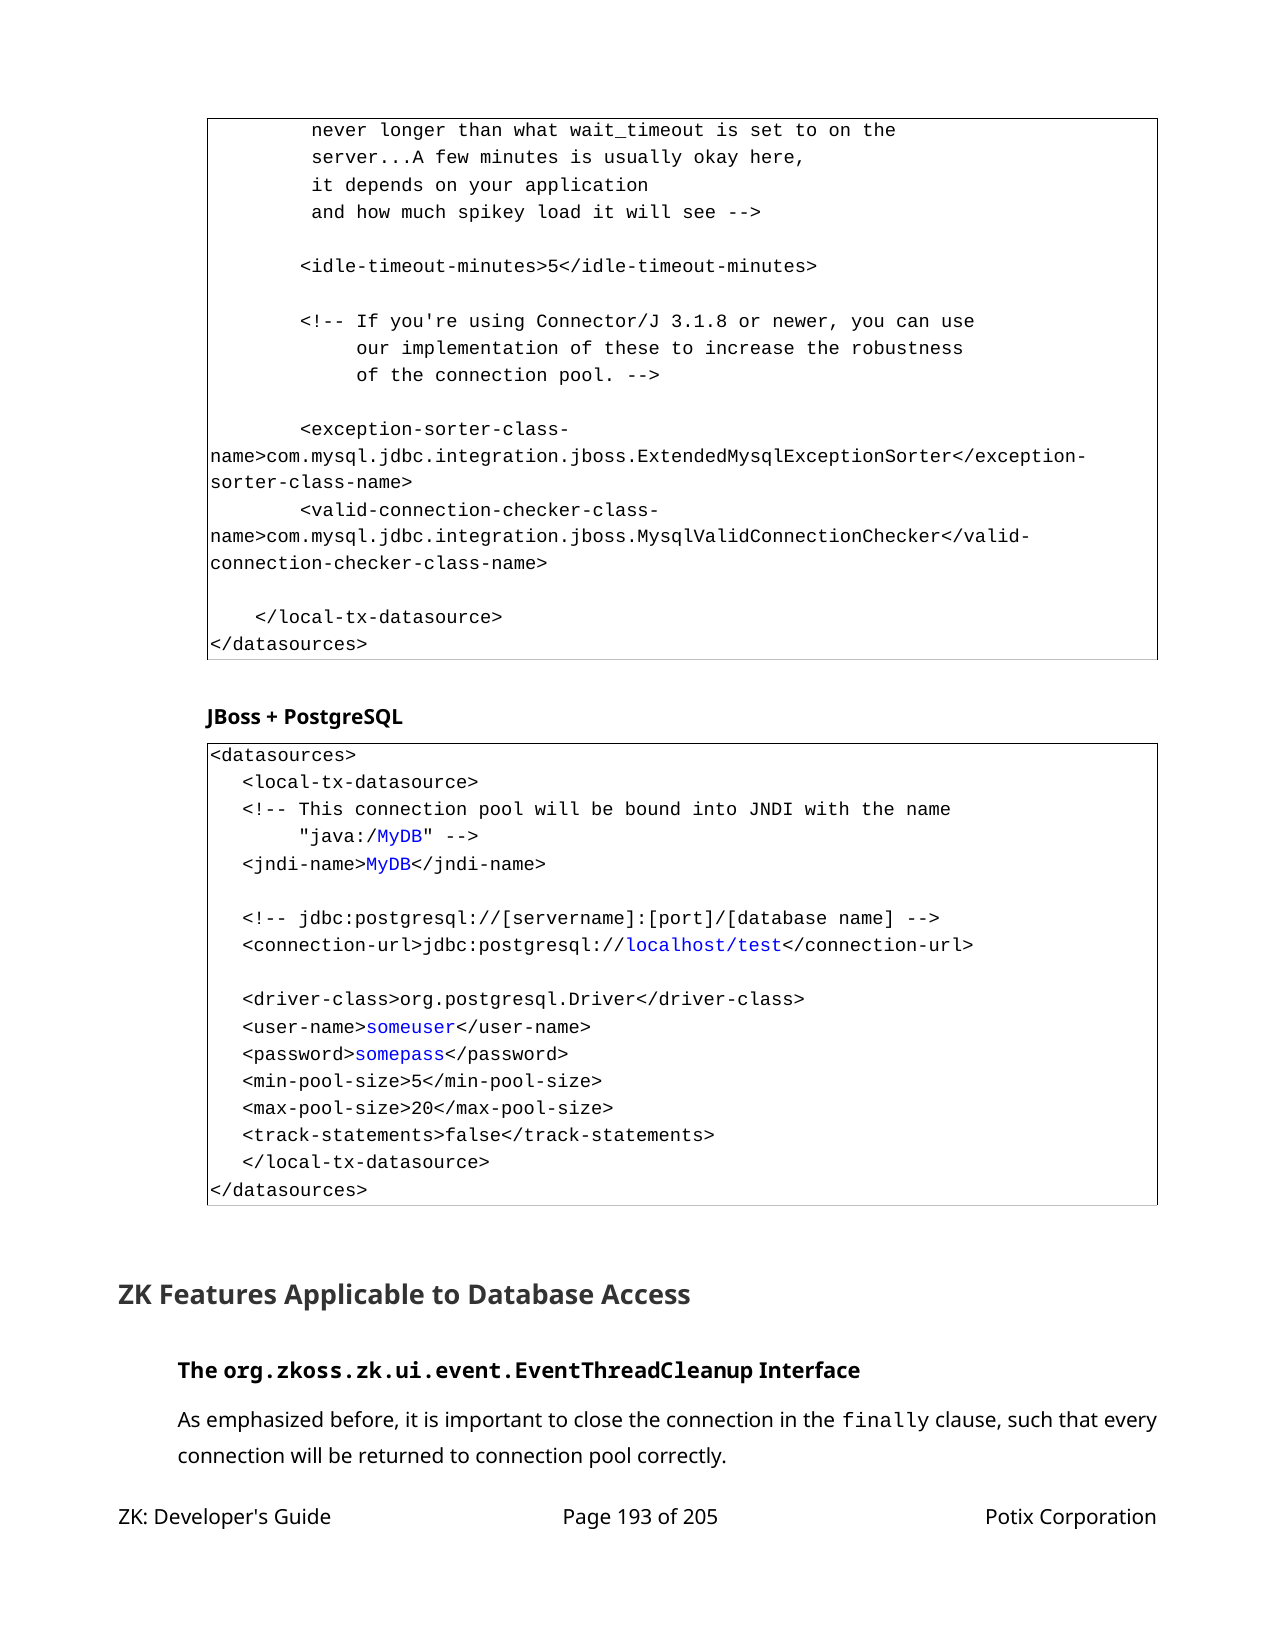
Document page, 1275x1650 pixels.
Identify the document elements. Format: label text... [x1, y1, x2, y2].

text <!-- If you're using Connector/J 3.1.8 or newer, you can use [208, 308, 1157, 333]
text <user-name>someuser</user-name> [208, 1014, 1157, 1039]
text </datasources> [208, 632, 1157, 659]
text <max-pool-size>20</max-pool-size> [208, 1096, 1157, 1120]
text <local-tx-datasource> [208, 770, 1157, 794]
subtitle The org.zkoss.zk.ui.event.EventThreadCleanup Interface [177, 1355, 1157, 1385]
text server...A few minutes is usually okay here, [208, 145, 1157, 169]
text of the connection pool. --> [208, 363, 1157, 387]
text <!-- jdbc:postgresql://[servername]:[port]/[database name] --> [208, 906, 1157, 930]
text and how much spikey load it will see --> [208, 200, 1157, 224]
text "java:/MyDB" --> [208, 824, 1157, 848]
text </datasources> [208, 1178, 1157, 1205]
text <exception-sorter-class-name>com.mysql.jdbc.integration.jboss.ExtendedMysqlExceptionSorter</exception-sorter-class-name> [208, 417, 1157, 494]
text As emphasized before, it is important to close the connection in the finally clause, such that every connection will be returned to connection pool correctly. [177, 1406, 1157, 1469]
text <connection-url>jdbc:postgresql://localhost/test</connection-url> [208, 933, 1157, 957]
text <valid-connection-checker-class-name>com.mysql.jdbc.integration.jboss.MysqlValidConnectionChecker</valid-connection-checker-class-name> [208, 497, 1157, 575]
text </local-tx-datasource> [208, 1150, 1157, 1175]
text <password>somepass</password> [208, 1042, 1157, 1066]
text <track-statements>false</track-statements> [208, 1123, 1157, 1147]
text <idle-timeout-minutes>5</idle-timeout-minutes> [208, 254, 1157, 278]
subtitle JBoss + PostgreSQL [207, 702, 1157, 730]
text <!-- This connection pool will be bound into JNDI with the name [208, 797, 1157, 821]
text <datasources> [208, 744, 1157, 767]
text never longer than what wait_timeout is set to on the [208, 119, 1157, 142]
text <min-pool-size>5</min-pool-size> [208, 1069, 1157, 1093]
text <jndi-name>MyDB</jndi-name> [208, 851, 1157, 876]
text </local-tx-datasource> [208, 605, 1157, 629]
text our implementation of these to increase the robustness [208, 336, 1157, 360]
text it depends on your application [208, 172, 1157, 197]
subtitle ZK Features Applicable to Database Access [118, 1276, 1157, 1312]
text <driver-class>org.postgresql.Driver</driver-class> [208, 987, 1157, 1012]
